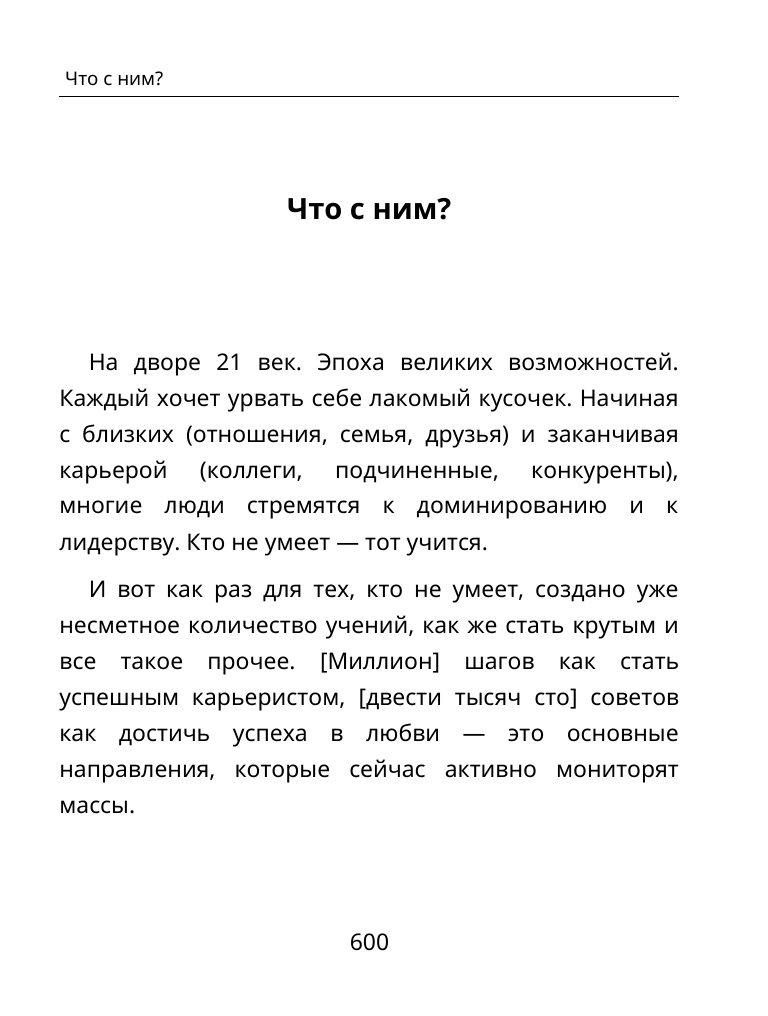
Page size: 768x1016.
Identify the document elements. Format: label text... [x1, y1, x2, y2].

text На дворе 21 век. Эпоха великих возможностей. Каждый хочет урвать себе лакомый кусочек. Начиная с близких (отношения, семья, друзья) и заканчивая карьерой (коллеги, подчиненные, конкуренты), многие люди стремятся к доминированию и к лидерству. Кто не умеет — тот учится. [59, 346, 679, 557]
subtitle Что с ним? [59, 185, 679, 228]
text И вот как раз для тех, кто не умеет, создано уже несметное количество учений, как же стать крутым и все такое прочее. [Миллион] шагов как стать успешным карьеристом, [двести тысяч сто] советов как достичь успеха в любви — это основные направления, которые сейчас активно мониторят массы. [59, 573, 679, 820]
